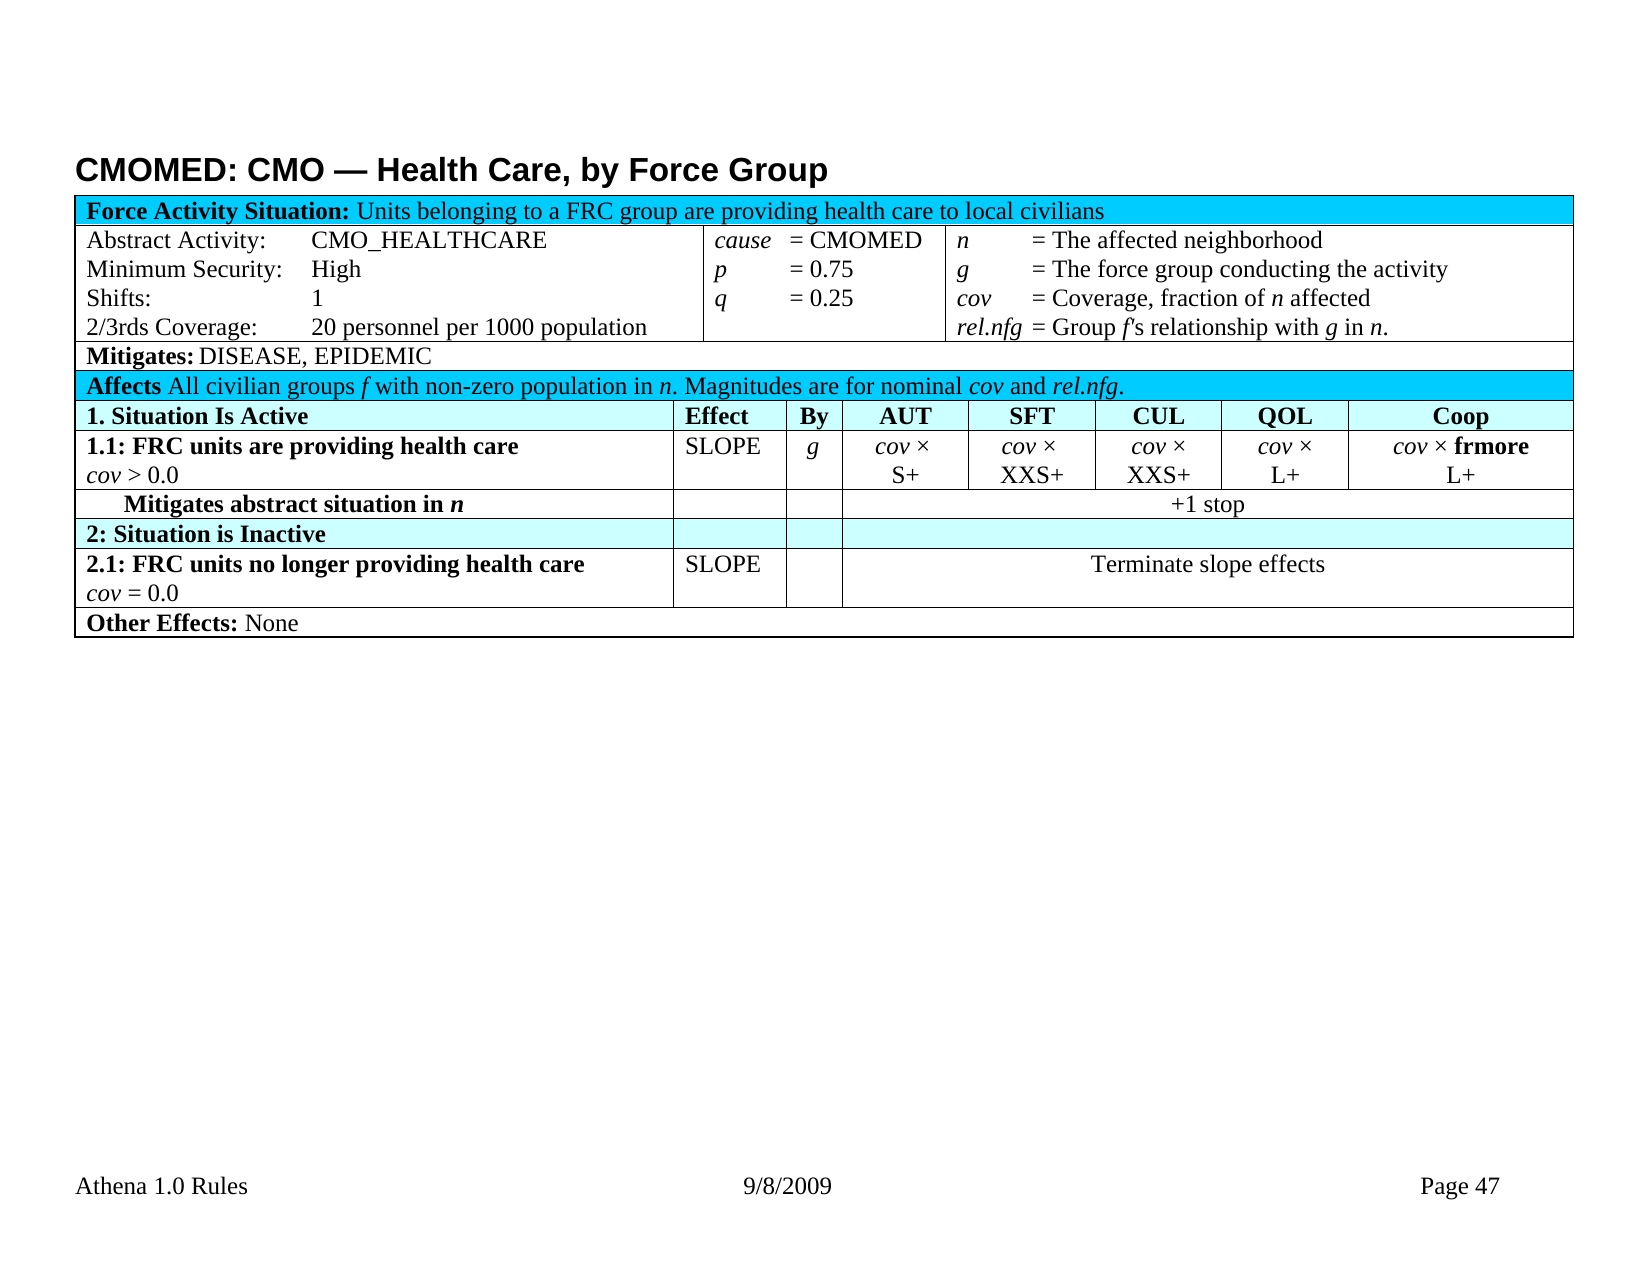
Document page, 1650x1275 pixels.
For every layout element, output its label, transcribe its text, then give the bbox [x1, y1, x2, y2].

table_cell SLOPE [674, 431, 786, 488]
table_cell Mitigates: DISEASE, EPIDEMIC [76, 342, 1573, 370]
table_cell cov × XXS+ [969, 431, 1095, 488]
table_cell cov × frmore L+ [1349, 431, 1573, 488]
table_cell [787, 490, 842, 518]
table_cell Abstract Activity: CMO_HEALTHCARE Minimum Security: High Shifts: 1 2/3rds Coverage: 20 personnel per 1000 population [76, 226, 703, 341]
table_cell AUT [843, 401, 968, 430]
table_cell 1.1: FRC units are providing health care cov > 0.0 [76, 431, 673, 488]
table_cell [787, 549, 842, 607]
table_cell n = The affected neighborhood g = The force group conducting the activity cov = Coverage, fraction of n affected rel.nfg = Group f's relationship with g in n. [946, 226, 1573, 341]
table_cell By [787, 401, 842, 430]
table_cell 1. Situation Is Active [76, 401, 673, 430]
table_cell 2: Situation is Inactive [76, 519, 673, 548]
table_header Force Activity Situation: Units belonging to a FRC group are providing health care to local civilians [76, 196, 1573, 224]
table_cell SLOPE [674, 549, 786, 607]
table_cell Coop [1349, 401, 1573, 430]
table_cell Effect [674, 401, 786, 430]
table_cell cov × S+ [843, 431, 968, 488]
table_cell cov × L+ [1222, 431, 1348, 488]
table_cell SFT [969, 401, 1095, 430]
table_cell Other Effects: None [76, 608, 1573, 636]
table_cell +1 stop [843, 490, 1573, 518]
table_cell 2.1: FRC units no longer providing health care cov = 0.0 [76, 549, 673, 607]
table_cell QOL [1222, 401, 1348, 430]
table_cell Terminate slope effects [843, 549, 1573, 607]
table_cell cov × XXS+ [1096, 431, 1221, 488]
table_cell [674, 519, 786, 548]
text CMOMED: CMO — Health Care, by Force Group [75, 150, 1575, 188]
table_cell Affects All civilian groups f with non-zero population in n. Magnitudes are for nominal cov and rel.nfg. [76, 371, 1573, 400]
table_cell [674, 490, 786, 518]
table_cell Mitigates abstract situation in n [76, 490, 673, 518]
table_cell cause = CMOMED p = 0.75 q = 0.25 [704, 226, 945, 341]
table_cell CUL [1096, 401, 1221, 430]
table_cell g [787, 431, 842, 488]
table_cell [787, 519, 842, 548]
table_cell [843, 519, 1573, 548]
